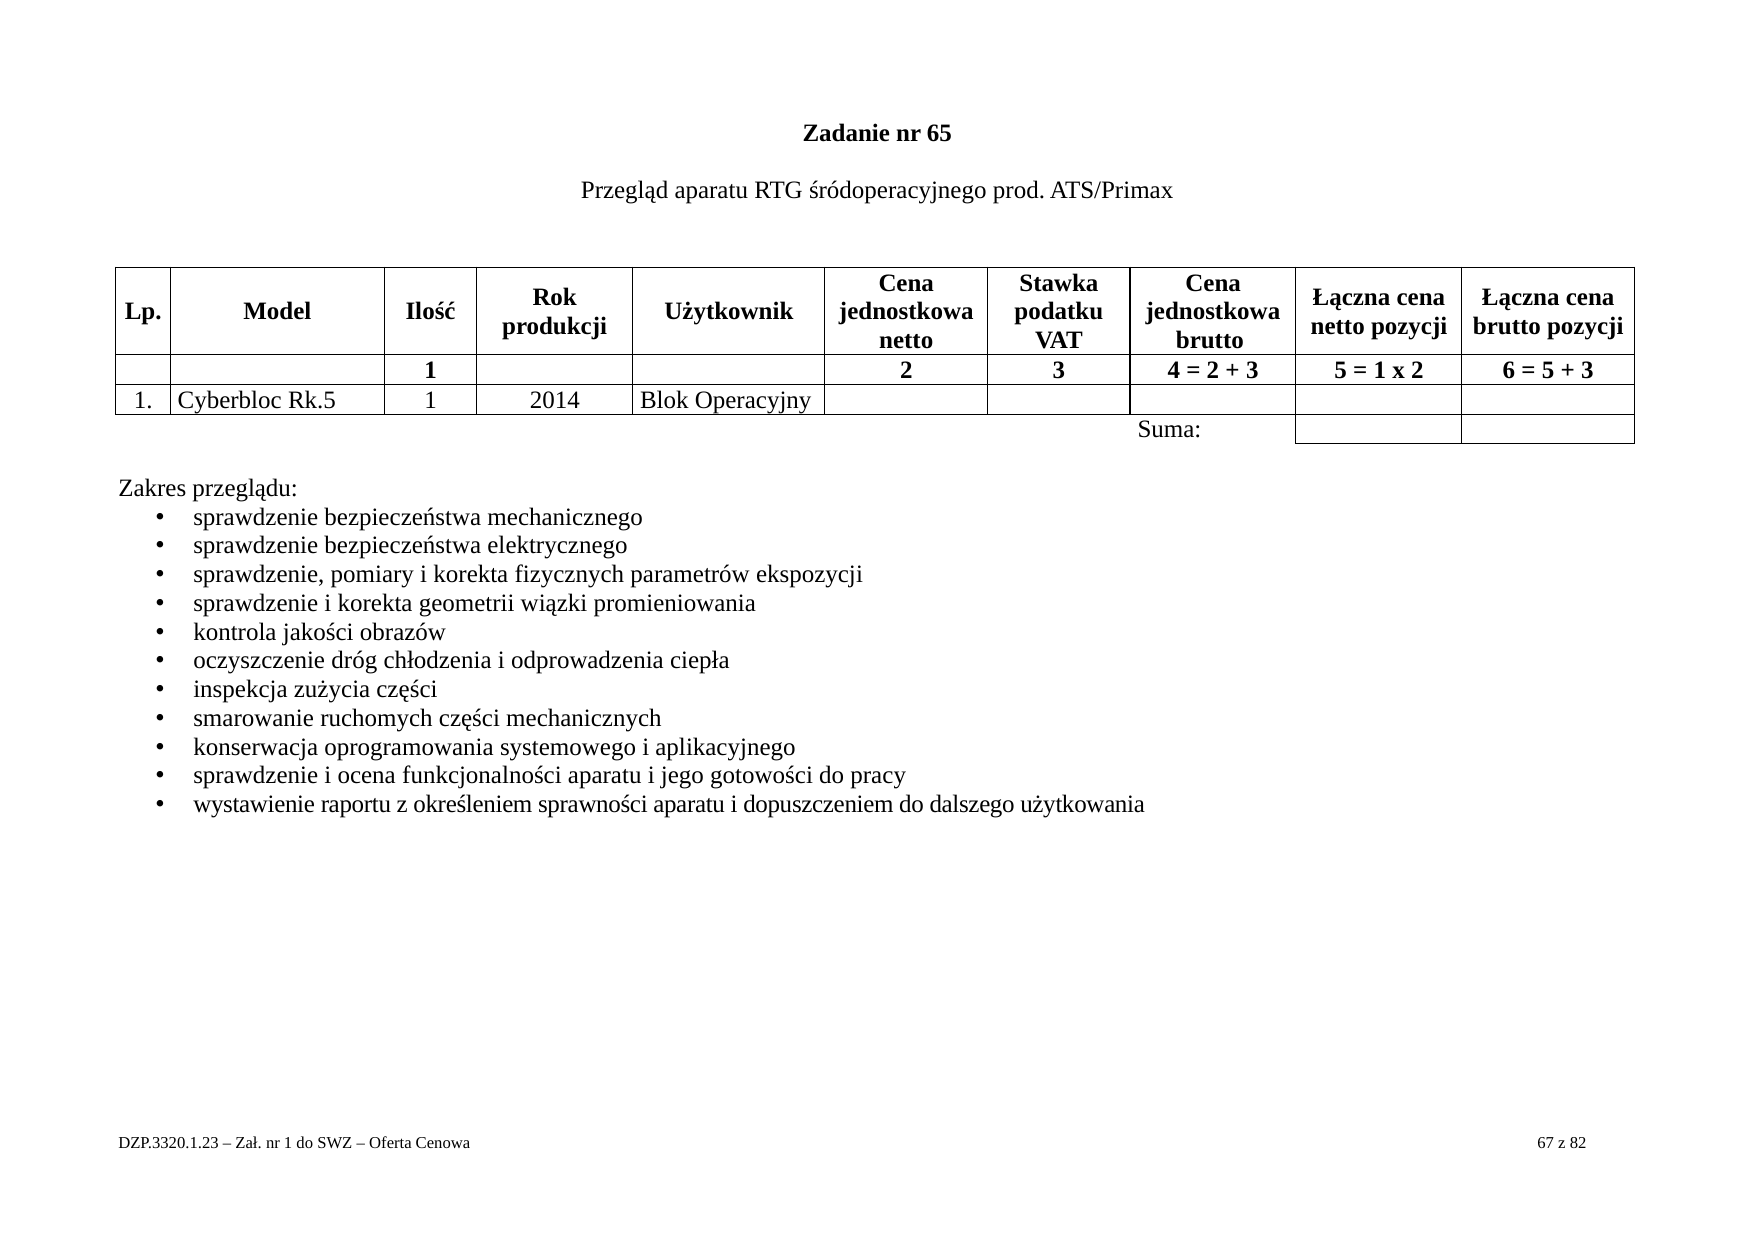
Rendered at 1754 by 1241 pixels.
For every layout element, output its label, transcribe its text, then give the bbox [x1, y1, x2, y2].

list inspekcja zużycia części [156, 674, 1636, 703]
table_header Model [171, 268, 384, 354]
table_cell Blok Operacyjny [633, 385, 824, 413]
table_cell [988, 385, 1129, 413]
list sprawdzenie i korekta geometrii wiązki promieniowania [156, 588, 1636, 617]
list sprawdzenie i ocena funkcjonalności aparatu i jego gotowości do pracy [156, 761, 1636, 789]
table_cell 1. [116, 385, 170, 413]
table_cell [1131, 385, 1295, 413]
table_header Lp. [116, 268, 170, 354]
table_cell 1 [385, 385, 476, 413]
table_header Łączna cena brutto pozycji [1462, 268, 1634, 354]
table_cell [1296, 415, 1461, 443]
table_cell 1 [385, 355, 476, 384]
table_cell 4 = 2 + 3 [1131, 355, 1295, 384]
table_cell 5 = 1 x 2 [1296, 355, 1461, 384]
table_cell 2 [825, 355, 987, 384]
table_cell [633, 415, 825, 443]
table_cell [1296, 385, 1461, 413]
list wystawienie raportu z określeniem sprawności aparatu i dopuszczeniem do dalszego użytkowania [156, 789, 1636, 818]
table_cell [116, 415, 170, 443]
table_cell 6 = 5 + 3 [1462, 355, 1634, 384]
table_cell 3 [988, 355, 1129, 384]
table_header Stawka podatku VAT [988, 268, 1129, 354]
text Zakres przeglądu: [118, 473, 1636, 502]
title Przegląd aparatu RTG śródoperacyjnego prod. ATS/Primax [118, 176, 1636, 204]
list sprawdzenie, pomiary i korekta fizycznych parametrów ekspozycji [156, 559, 1636, 588]
list smarowanie ruchomych części mechanicznych [156, 703, 1636, 732]
table_cell [1462, 385, 1634, 413]
table_cell [476, 415, 632, 443]
list sprawdzenie bezpieczeństwa mechanicznego [156, 502, 1636, 531]
table_cell [633, 355, 824, 384]
table_cell [825, 385, 987, 413]
table_cell [1462, 415, 1634, 443]
table_cell 2014 [477, 385, 632, 413]
list sprawdzenie bezpieczeństwa elektrycznego [156, 531, 1636, 559]
list oczyszczenie dróg chłodzenia i odprowadzenia ciepła [156, 646, 1636, 674]
table_cell [170, 415, 384, 443]
table_cell Cyberbloc Rk.5 [171, 385, 384, 413]
list konserwacja oprogramowania systemowego i aplikacyjnego [156, 732, 1636, 761]
table_header Cena jednostkowa netto [825, 268, 987, 354]
table_header Użytkownik [633, 268, 824, 354]
table_cell [384, 415, 476, 443]
table_header Łączna cena netto pozycji [1296, 268, 1461, 354]
table_header Ilość [385, 268, 476, 354]
title Zadanie nr 65 [118, 118, 1636, 147]
table_cell [477, 355, 632, 384]
table_header Rok produkcji [477, 268, 632, 354]
table_cell [825, 415, 987, 443]
table_cell [116, 355, 170, 384]
table_cell [987, 415, 1130, 443]
table_cell Suma: [1130, 415, 1295, 443]
table_header Cena jednostkowa brutto [1131, 268, 1295, 354]
table_cell [171, 355, 384, 384]
list kontrola jakości obrazów [156, 617, 1636, 646]
